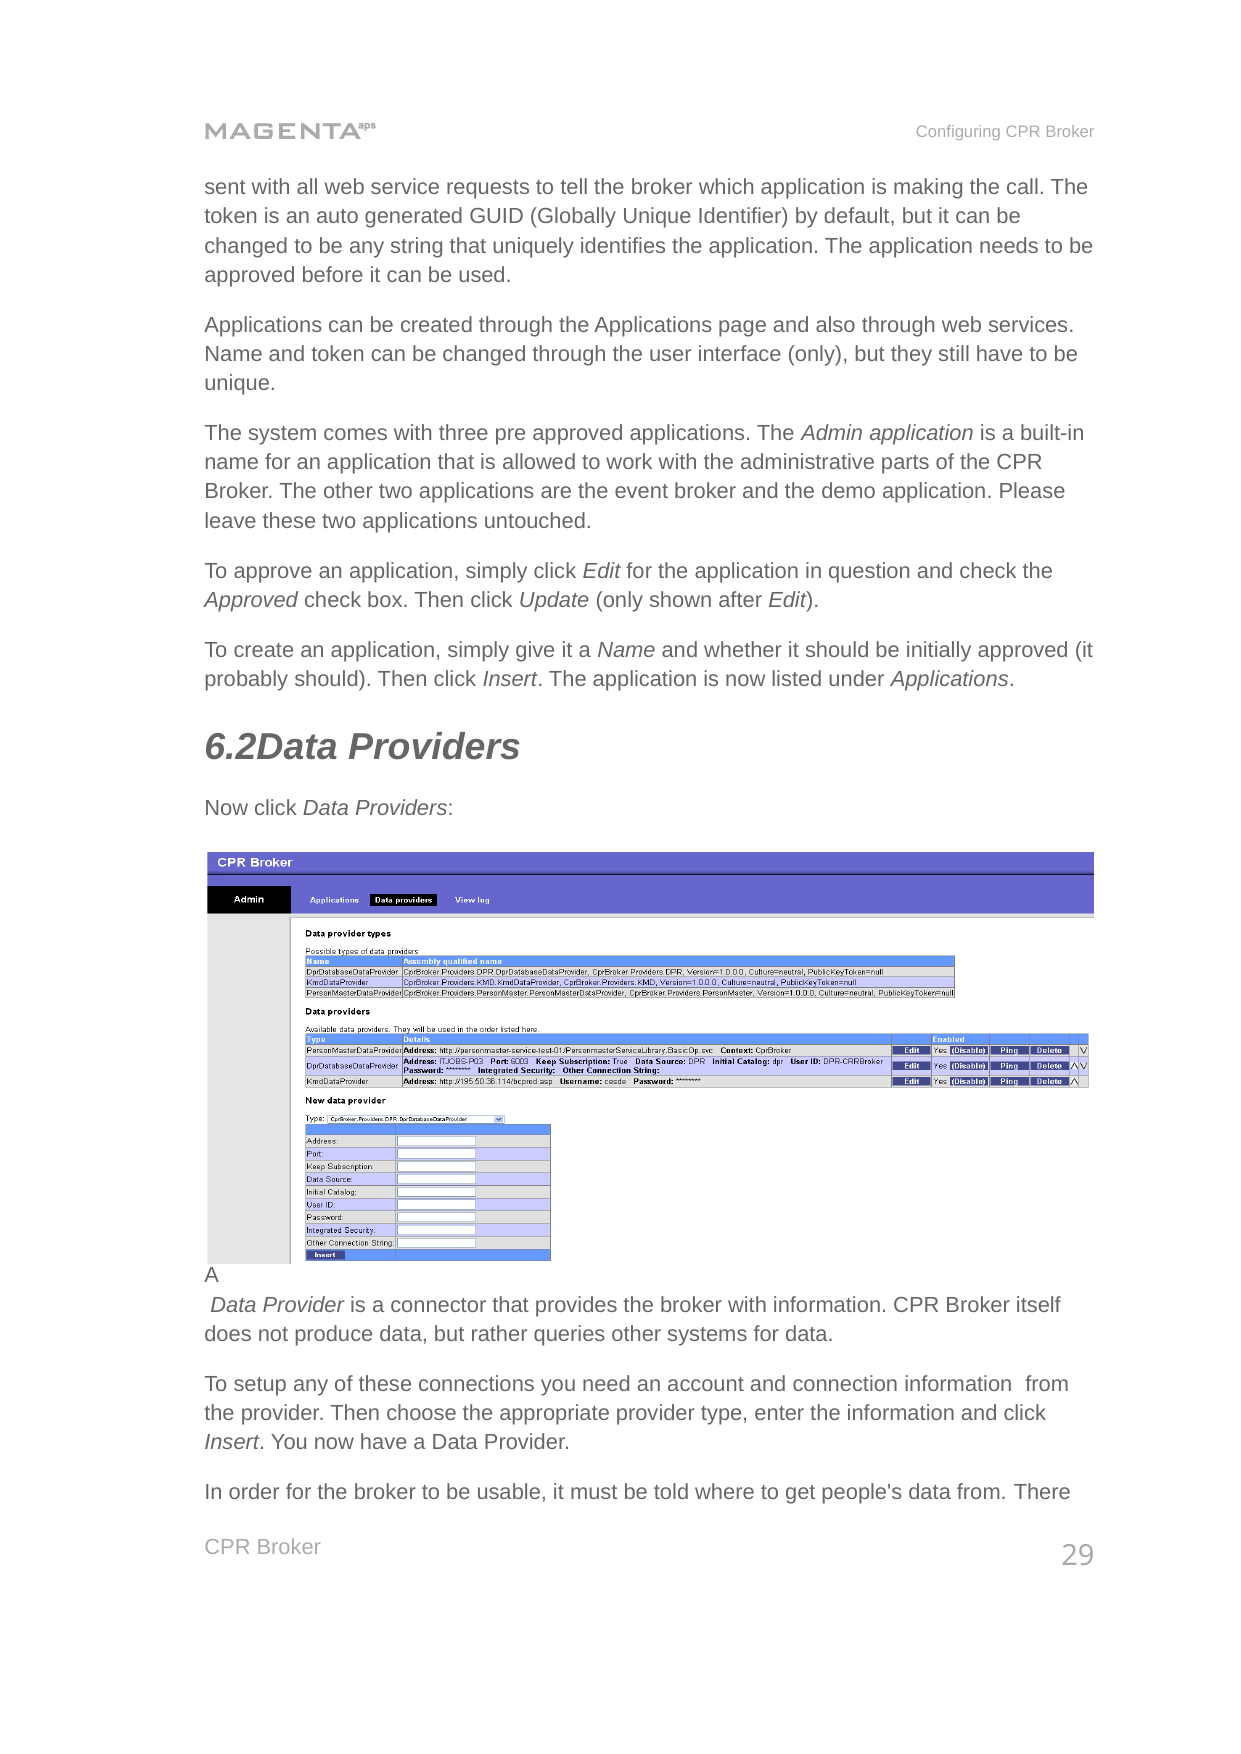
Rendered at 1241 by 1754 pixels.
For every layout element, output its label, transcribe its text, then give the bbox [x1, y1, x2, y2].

text Applications can be created through the Applications page and also through web services. Name and token can be changed through the user interface (only), but they still have to be unique. [204, 309, 1094, 396]
text To create an application, simply give it a Name and whether it should be initially approved (it probably should). Then click Insert. The application is now listed under Applications. [204, 634, 1094, 692]
text In order for the broker to be usable, it must be told where to get people's data from. There [204, 1476, 1094, 1505]
text To setup any of these connections you need an account and connection information from the provider. Then choose the appropriate provider type, enter the information and click Insert. You now have a Data Provider. [204, 1368, 1094, 1455]
subtitle Data Providers [204, 713, 1094, 771]
text The system comes with three pre approved applications. The Admin application is a built-in name for an application that is allowed to work with the administrative parts of the CPR Broker. The other two applications are the event broker and the demo application. Please leave these two applications untouched. [204, 417, 1094, 534]
text A Data Provider is a connector that provides the broker with information. CPR Broker itself does not produce data, but rather queries other systems for data. [204, 842, 1094, 1347]
text Now click Data Providers: [204, 792, 1094, 821]
picture [207, 852, 1094, 1264]
text sent with all web service requests to tell the broker which application is making the call. The token is an auto generated GUID (Globally Unique Identifier) by default, but it can be changed to be any string that uniquely identifies the application. The application needs to be approved before it can be used. [204, 171, 1094, 288]
text To approve an application, simply click Edit for the application in question and check the Approved check box. Then click Update (only shown after Edit). [204, 555, 1094, 613]
